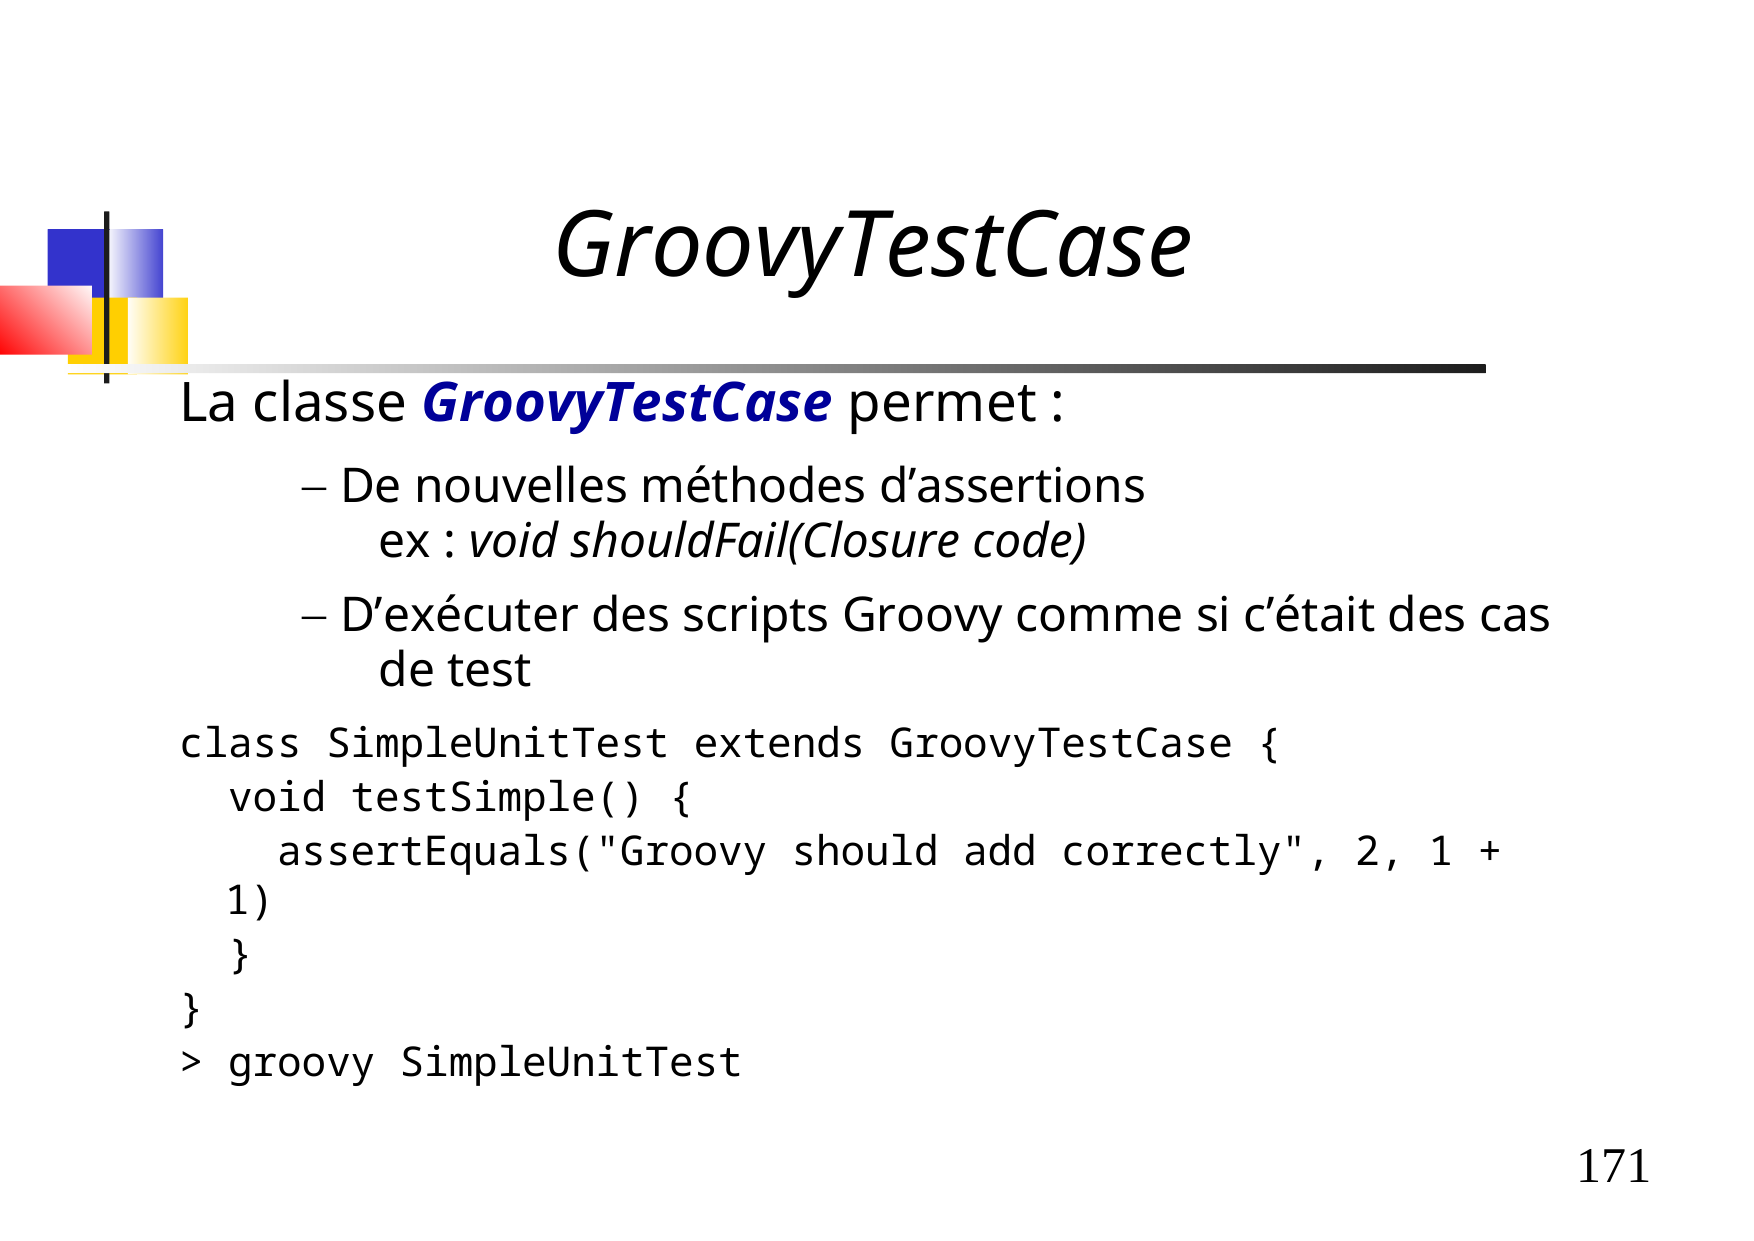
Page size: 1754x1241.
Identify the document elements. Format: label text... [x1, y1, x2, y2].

list La classe GroovyTestCase permet : De nouvelles méthodes d’assertions ex : void shouldFail(Closure code) D’exécuter des scripts Groovy comme si c’était des cas de test class SimpleUnitTest extends GroovyTestCase { void testSimple() { assertEquals("Groovy should add correctly", 2, 1 + 1) } } > groovy SimpleUnitTest [179, 371, 1567, 1091]
title GroovyTestCase [179, 139, 1567, 351]
